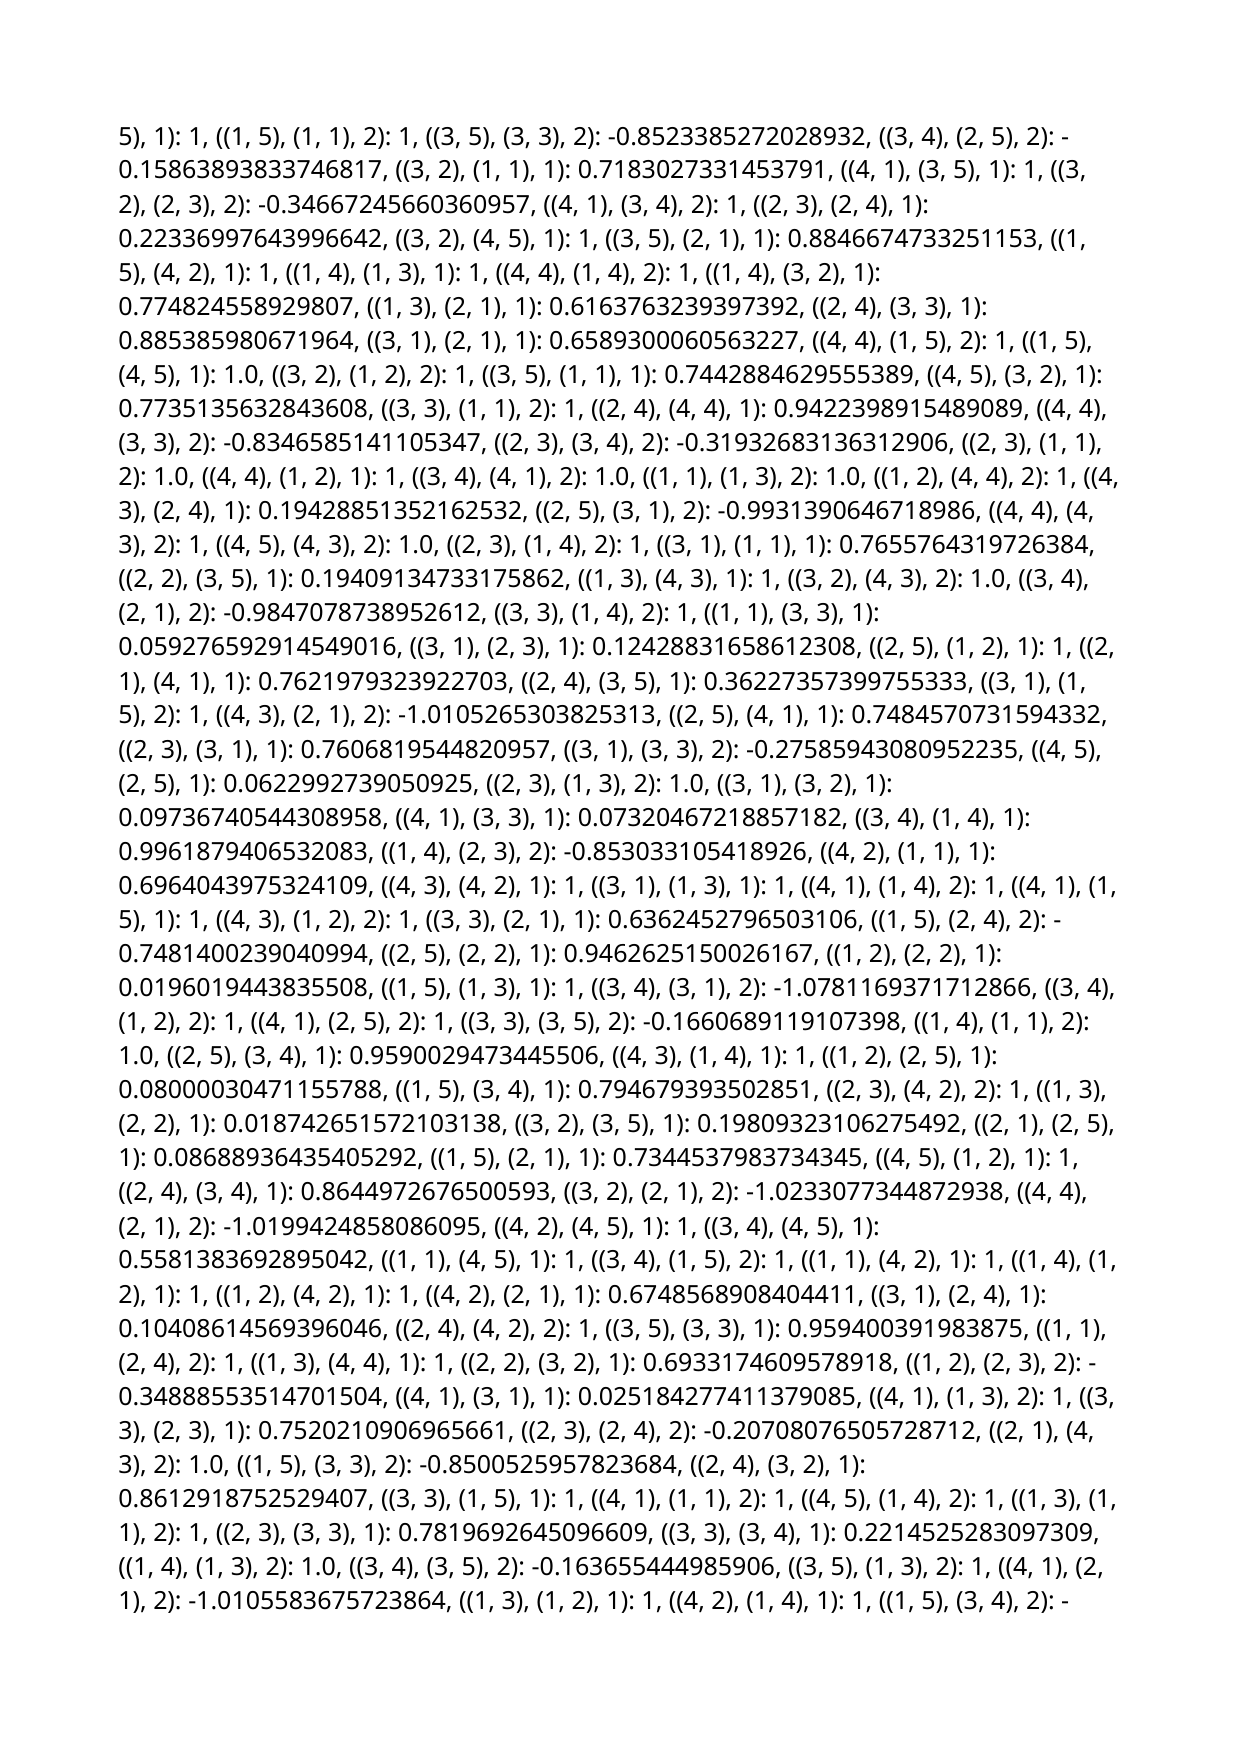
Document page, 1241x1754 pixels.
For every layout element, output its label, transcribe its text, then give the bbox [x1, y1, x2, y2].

text 5), 1): 1, ((1, 5), (1, 1), 2): 1, ((3, 5), (3, 3), 2): -0.8523385272028932, ((3, 4), (2, 5), 2): -0.15863893833746817, ((3, 2), (1, 1), 1): 0.7183027331453791, ((4, 1), (3, 5), 1): 1, ((3, 2), (2, 3), 2): -0.34667245660360957, ((4, 1), (3, 4), 2): 1, ((2, 3), (2, 4), 1): 0.22336997643996642, ((3, 2), (4, 5), 1): 1, ((3, 5), (2, 1), 1): 0.8846674733251153, ((1, 5), (4, 2), 1): 1, ((1, 4), (1, 3), 1): 1, ((4, 4), (1, 4), 2): 1, ((1, 4), (3, 2), 1): 0.774824558929807, ((1, 3), (2, 1), 1): 0.6163763239397392, ((2, 4), (3, 3), 1): 0.885385980671964, ((3, 1), (2, 1), 1): 0.6589300060563227, ((4, 4), (1, 5), 2): 1, ((1, 5), (4, 5), 1): 1.0, ((3, 2), (1, 2), 2): 1, ((3, 5), (1, 1), 1): 0.7442884629555389, ((4, 5), (3, 2), 1): 0.7735135632843608, ((3, 3), (1, 1), 2): 1, ((2, 4), (4, 4), 1): 0.9422398915489089, ((4, 4), (3, 3), 2): -0.8346585141105347, ((2, 3), (3, 4), 2): -0.31932683136312906, ((2, 3), (1, 1), 2): 1.0, ((4, 4), (1, 2), 1): 1, ((3, 4), (4, 1), 2): 1.0, ((1, 1), (1, 3), 2): 1.0, ((1, 2), (4, 4), 2): 1, ((4, 3), (2, 4), 1): 0.19428851352162532, ((2, 5), (3, 1), 2): -0.9931390646718986, ((4, 4), (4, 3), 2): 1, ((4, 5), (4, 3), 2): 1.0, ((2, 3), (1, 4), 2): 1, ((3, 1), (1, 1), 1): 0.7655764319726384, ((2, 2), (3, 5), 1): 0.19409134733175862, ((1, 3), (4, 3), 1): 1, ((3, 2), (4, 3), 2): 1.0, ((3, 4), (2, 1), 2): -0.9847078738952612, ((3, 3), (1, 4), 2): 1, ((1, 1), (3, 3), 1): 0.059276592914549016, ((3, 1), (2, 3), 1): 0.12428831658612308, ((2, 5), (1, 2), 1): 1, ((2, 1), (4, 1), 1): 0.7621979323922703, ((2, 4), (3, 5), 1): 0.36227357399755333, ((3, 1), (1, 5), 2): 1, ((4, 3), (2, 1), 2): -1.0105265303825313, ((2, 5), (4, 1), 1): 0.7484570731594332, ((2, 3), (3, 1), 1): 0.7606819544820957, ((3, 1), (3, 3), 2): -0.27585943080952235, ((4, 5), (2, 5), 1): 0.0622992739050925, ((2, 3), (1, 3), 2): 1.0, ((3, 1), (3, 2), 1): 0.09736740544308958, ((4, 1), (3, 3), 1): 0.07320467218857182, ((3, 4), (1, 4), 1): 0.9961879406532083, ((1, 4), (2, 3), 2): -0.853033105418926, ((4, 2), (1, 1), 1): 0.6964043975324109, ((4, 3), (4, 2), 1): 1, ((3, 1), (1, 3), 1): 1, ((4, 1), (1, 4), 2): 1, ((4, 1), (1, 5), 1): 1, ((4, 3), (1, 2), 2): 1, ((3, 3), (2, 1), 1): 0.6362452796503106, ((1, 5), (2, 4), 2): -0.7481400239040994, ((2, 5), (2, 2), 1): 0.9462625150026167, ((1, 2), (2, 2), 1): 0.0196019443835508, ((1, 5), (1, 3), 1): 1, ((3, 4), (3, 1), 2): -1.0781169371712866, ((3, 4), (1, 2), 2): 1, ((4, 1), (2, 5), 2): 1, ((3, 3), (3, 5), 2): -0.1660689119107398, ((1, 4), (1, 1), 2): 1.0, ((2, 5), (3, 4), 1): 0.9590029473445506, ((4, 3), (1, 4), 1): 1, ((1, 2), (2, 5), 1): 0.08000030471155788, ((1, 5), (3, 4), 1): 0.794679393502851, ((2, 3), (4, 2), 2): 1, ((1, 3), (2, 2), 1): 0.018742651572103138, ((3, 2), (3, 5), 1): 0.19809323106275492, ((2, 1), (2, 5), 1): 0.08688936435405292, ((1, 5), (2, 1), 1): 0.7344537983734345, ((4, 5), (1, 2), 1): 1, ((2, 4), (3, 4), 1): 0.8644972676500593, ((3, 2), (2, 1), 2): -1.0233077344872938, ((4, 4), (2, 1), 2): -1.0199424858086095, ((4, 2), (4, 5), 1): 1, ((3, 4), (4, 5), 1): 0.5581383692895042, ((1, 1), (4, 5), 1): 1, ((3, 4), (1, 5), 2): 1, ((1, 1), (4, 2), 1): 1, ((1, 4), (1, 2), 1): 1, ((1, 2), (4, 2), 1): 1, ((4, 2), (2, 1), 1): 0.6748568908404411, ((3, 1), (2, 4), 1): 0.10408614569396046, ((2, 4), (4, 2), 2): 1, ((3, 5), (3, 3), 1): 0.959400391983875, ((1, 1), (2, 4), 2): 1, ((1, 3), (4, 4), 1): 1, ((2, 2), (3, 2), 1): 0.6933174609578918, ((1, 2), (2, 3), 2): -0.34888553514701504, ((4, 1), (3, 1), 1): 0.025184277411379085, ((4, 1), (1, 3), 2): 1, ((3, 3), (2, 3), 1): 0.7520210906965661, ((2, 3), (2, 4), 2): -0.20708076505728712, ((2, 1), (4, 3), 2): 1.0, ((1, 5), (3, 3), 2): -0.8500525957823684, ((2, 4), (3, 2), 1): 0.8612918752529407, ((3, 3), (1, 5), 1): 1, ((4, 1), (1, 1), 2): 1, ((4, 5), (1, 4), 2): 1, ((1, 3), (1, 1), 2): 1, ((2, 3), (3, 3), 1): 0.7819692645096609, ((3, 3), (3, 4), 1): 0.2214525283097309, ((1, 4), (1, 3), 2): 1.0, ((3, 4), (3, 5), 2): -0.163655444985906, ((3, 5), (1, 3), 2): 1, ((4, 1), (2, 1), 2): -1.0105583675723864, ((1, 3), (1, 2), 1): 1, ((4, 2), (1, 4), 1): 1, ((1, 5), (3, 4), 2): [118, 118, 1122, 1617]
